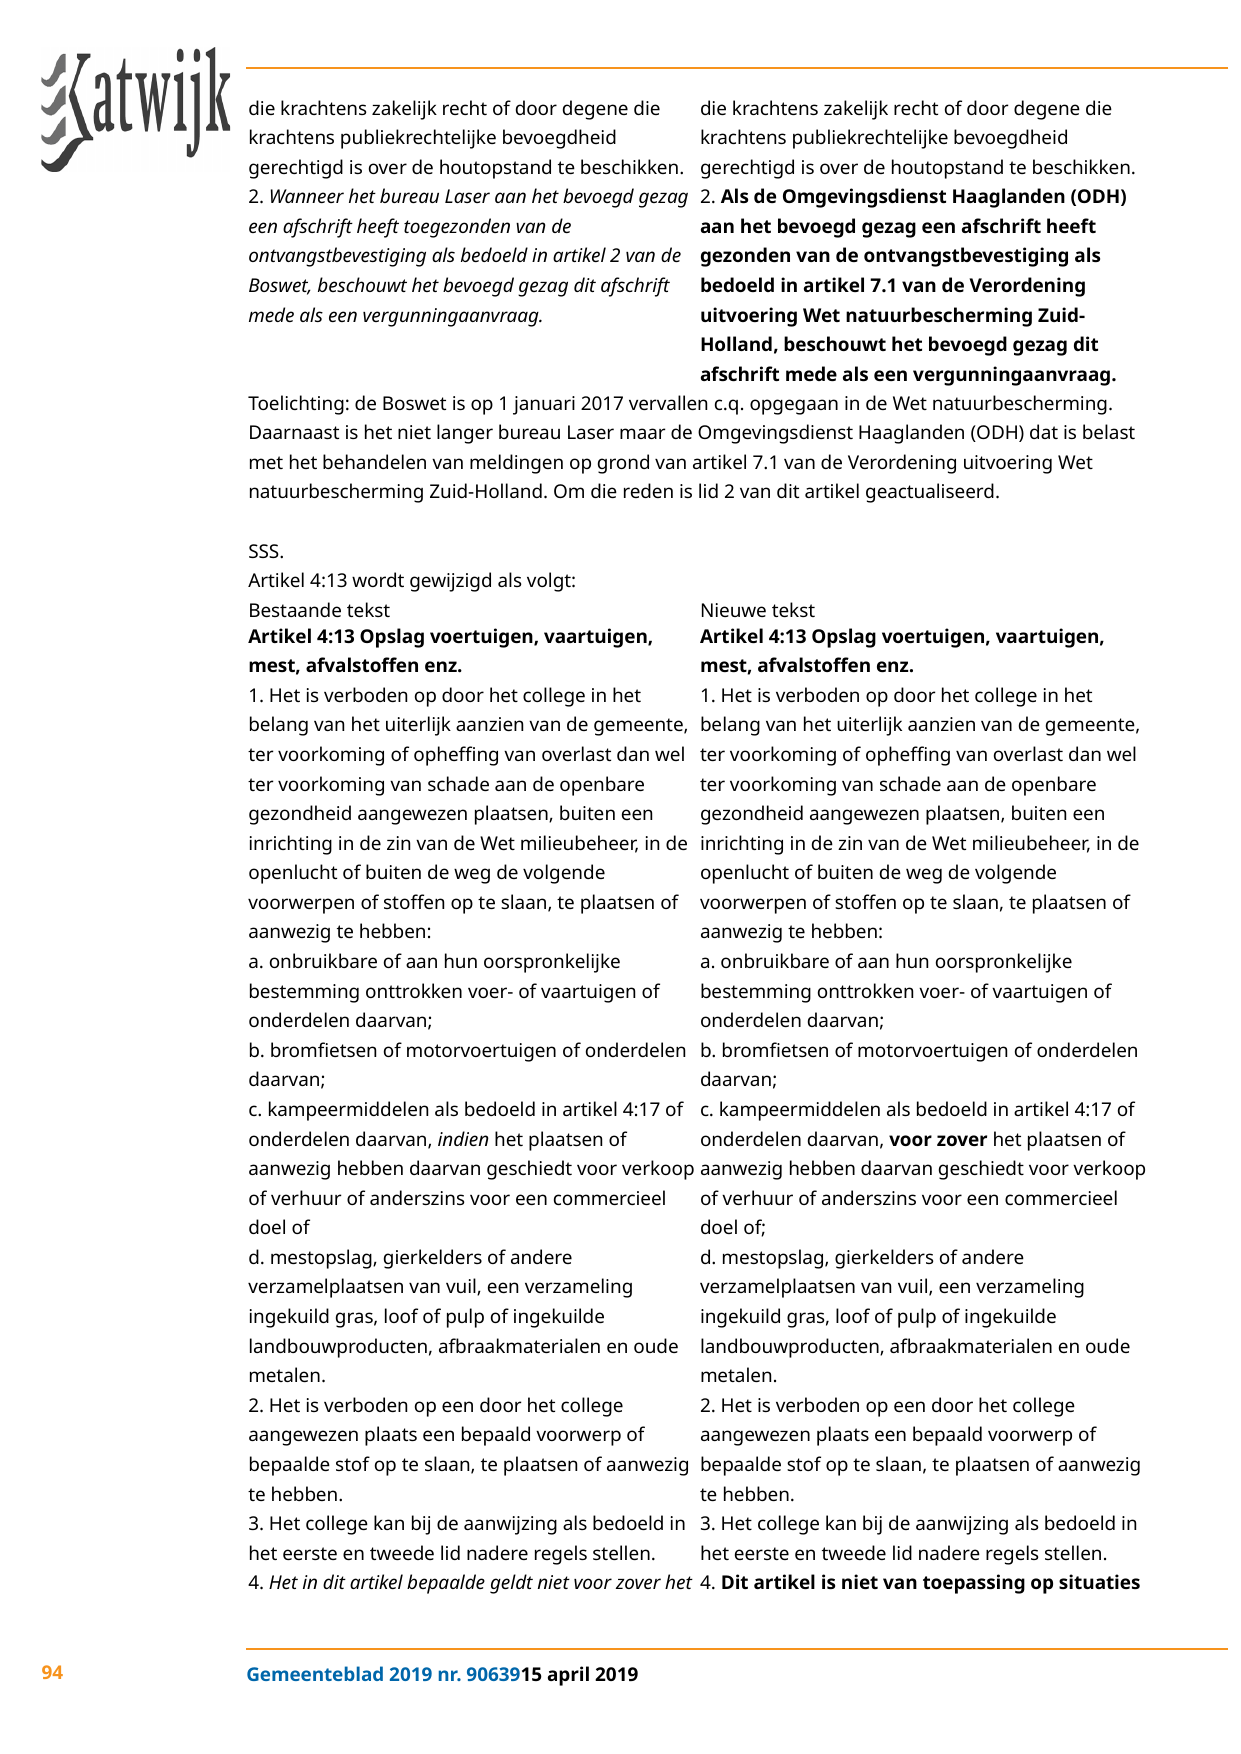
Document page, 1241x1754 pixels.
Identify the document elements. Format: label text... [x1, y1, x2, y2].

table_header Nieuwe tekst [700, 597, 1152, 623]
table_cell die krachtens zakelijk recht of door degene die krachtens publiekrechtelijke bevoegdheid gerechtigd is over de houtopstand te beschikken. 2. Als de Omgevingsdienst Haaglanden (ODH) aan het bevoegd gezag een afschrift heeft gezonden van de ontvangstbevestiging als bedoeld in artikel 7.1 van de Verordening uitvoering Wet natuurbescherming Zuid-Holland, beschouwt het bevoegd gezag dit afschrift mede als een vergunningaanvraag. [700, 95, 1152, 387]
text Toelichting: de Boswet is op 1 januari 2017 vervallen c.q. opgegaan in de Wet natuurbescherming. Daarnaast is het niet langer bureau Laser maar de Omgevingsdienst Haaglanden (ODH) dat is belast met het behandelen van meldingen op grond van artikel 7.1 van de Verordening uitvoering Wet natuurbescherming Zuid-Holland. Om die reden is lid 2 van dit artikel geactualiseerd. [248, 390, 1152, 504]
text SSS. [248, 538, 1152, 564]
table_header Bestaande tekst [248, 597, 700, 623]
table_cell Artikel 4:13 Opslag voertuigen, vaartuigen, mest, afvalstoffen enz. 1. Het is verboden op door het college in het belang van het uiterlijk aanzien van de gemeente, ter voorkoming of opheffing van overlast dan wel ter voorkoming van schade aan de openbare gezondheid aangewezen plaatsen, buiten een inrichting in de zin van de Wet milieubeheer, in de openlucht of buiten de weg de volgende voorwerpen of stoffen op te slaan, te plaatsen of aanwezig te hebben: a. onbruikbare of aan hun oorspronkelijke bestemming onttrokken voer- of vaartuigen of onderdelen daarvan; b. bromfietsen of motorvoertuigen of onderdelen daarvan; c. kampeermiddelen als bedoeld in artikel 4:17 of onderdelen daarvan, voor zover het plaatsen of aanwezig hebben daarvan geschiedt voor verkoop of verhuur of anderszins voor een commercieel doel of; d. mestopslag, gierkelders of andere verzamelplaatsen van vuil, een verzameling ingekuild gras, loof of pulp of ingekuilde landbouwproducten, afbraakmaterialen en oude metalen. 2. Het is verboden op een door het college aangewezen plaats een bepaald voorwerp of bepaalde stof op te slaan, te plaatsen of aanwezig te hebben. 3. Het college kan bij de aanwijzing als bedoeld in het eerste en tweede lid nadere regels stellen. 4. Dit artikel is niet van toepassing op situaties [700, 623, 1152, 1595]
table_cell Artikel 4:13 Opslag voertuigen, vaartuigen, mest, afvalstoffen enz. 1. Het is verboden op door het college in het belang van het uiterlijk aanzien van de gemeente, ter voorkoming of opheffing van overlast dan wel ter voorkoming van schade aan de openbare gezondheid aangewezen plaatsen, buiten een inrichting in de zin van de Wet milieubeheer, in de openlucht of buiten de weg de volgende voorwerpen of stoffen op te slaan, te plaatsen of aanwezig te hebben: a. onbruikbare of aan hun oorspronkelijke bestemming onttrokken voer- of vaartuigen of onderdelen daarvan; b. bromfietsen of motorvoertuigen of onderdelen daarvan; c. kampeermiddelen als bedoeld in artikel 4:17 of onderdelen daarvan, indien het plaatsen of aanwezig hebben daarvan geschiedt voor verkoop of verhuur of anderszins voor een commercieel doel of d. mestopslag, gierkelders of andere verzamelplaatsen van vuil, een verzameling ingekuild gras, loof of pulp of ingekuilde landbouwproducten, afbraakmaterialen en oude metalen. 2. Het is verboden op een door het college aangewezen plaats een bepaald voorwerp of bepaalde stof op te slaan, te plaatsen of aanwezig te hebben. 3. Het college kan bij de aanwijzing als bedoeld in het eerste en tweede lid nadere regels stellen. 4. Het in dit artikel bepaalde geldt niet voor zover het [248, 623, 700, 1595]
text Artikel 4:13 wordt gewijzigd als volgt: [248, 567, 1152, 593]
table_cell die krachtens zakelijk recht of door degene die krachtens publiekrechtelijke bevoegdheid gerechtigd is over de houtopstand te beschikken. 2. Wanneer het bureau Laser aan het bevoegd gezag een afschrift heeft toegezonden van de ontvangstbevestiging als bedoeld in artikel 2 van de Boswet, beschouwt het bevoegd gezag dit afschrift mede als een vergunningaanvraag. [248, 95, 700, 387]
picture [41, 47, 231, 172]
